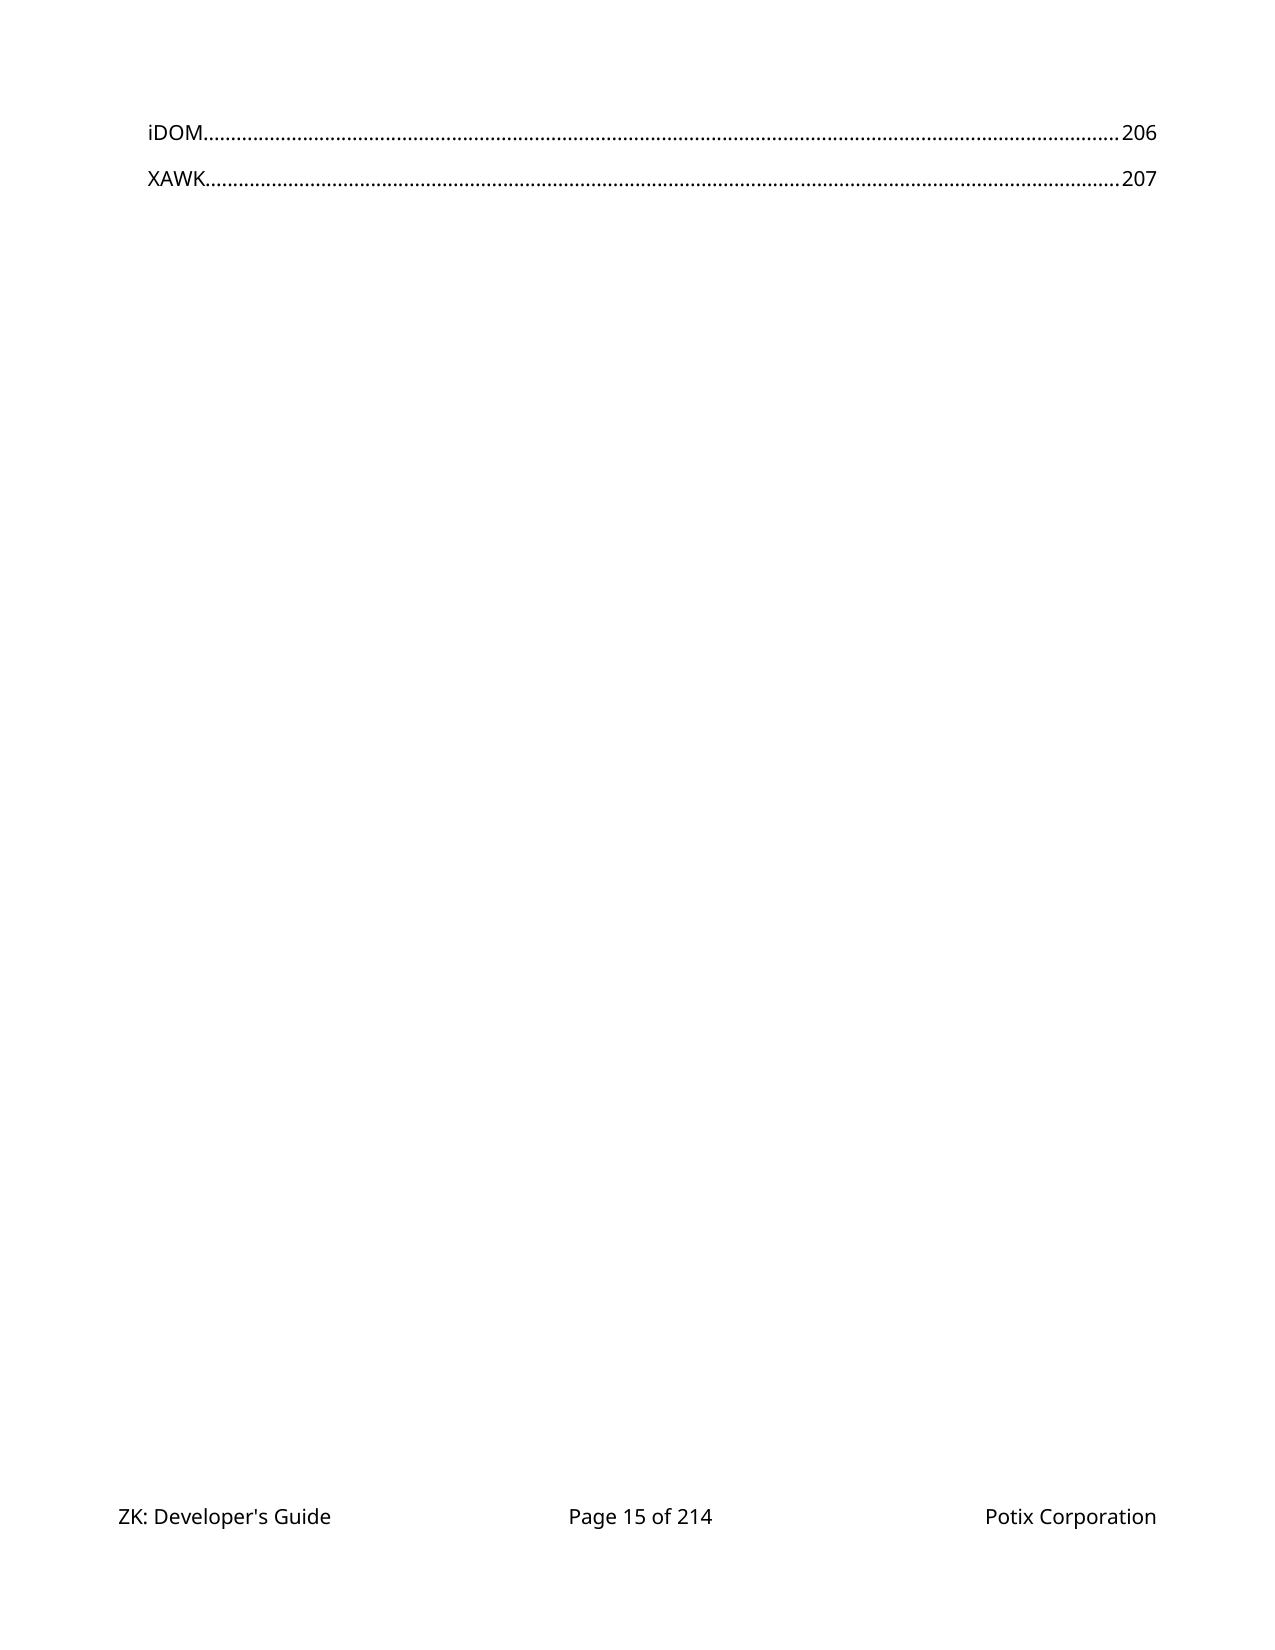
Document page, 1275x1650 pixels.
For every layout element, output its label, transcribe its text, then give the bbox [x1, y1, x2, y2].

text XAWK 207 [148, 164, 1157, 192]
text iDOM 206 [148, 118, 1157, 146]
